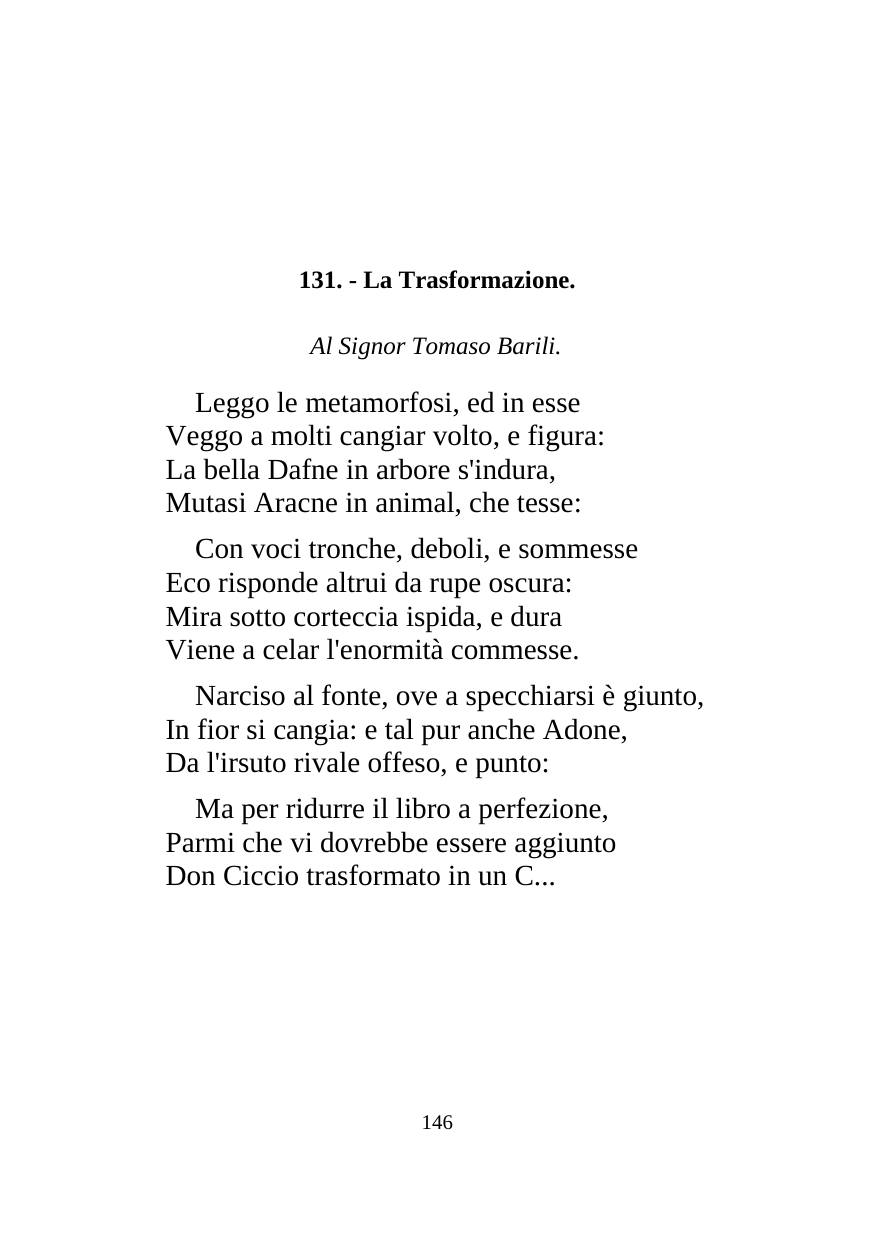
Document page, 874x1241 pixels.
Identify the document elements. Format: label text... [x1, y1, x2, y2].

subtitle Al Signor Tomaso Barili. [106, 331, 768, 360]
text Ma per ridurre il libro a perfezione, Parmi che vi dovrebbe essere aggiunto Don Ciccio trasformato in un C... [165, 791, 768, 892]
text Con voci tronche, deboli, e sommesse Eco risponde altrui da rupe oscura: Mira sotto corteccia ispida, e dura Viene a celar l'enormità commesse. [165, 532, 768, 666]
text 131. - La Trasformazione. [106, 265, 768, 294]
text Narciso al fonte, ove a specchiarsi è giunto, In fior si cangia: e tal pur anche Adone, Da l'irsuto rivale offeso, e punto: [165, 678, 768, 779]
text Leggo le metamorfosi, ed in esse Veggo a molti cangiar volto, e figura: La bella Dafne in arbore s'indura, Mutasi Aracne in animal, che tesse: [165, 385, 768, 519]
